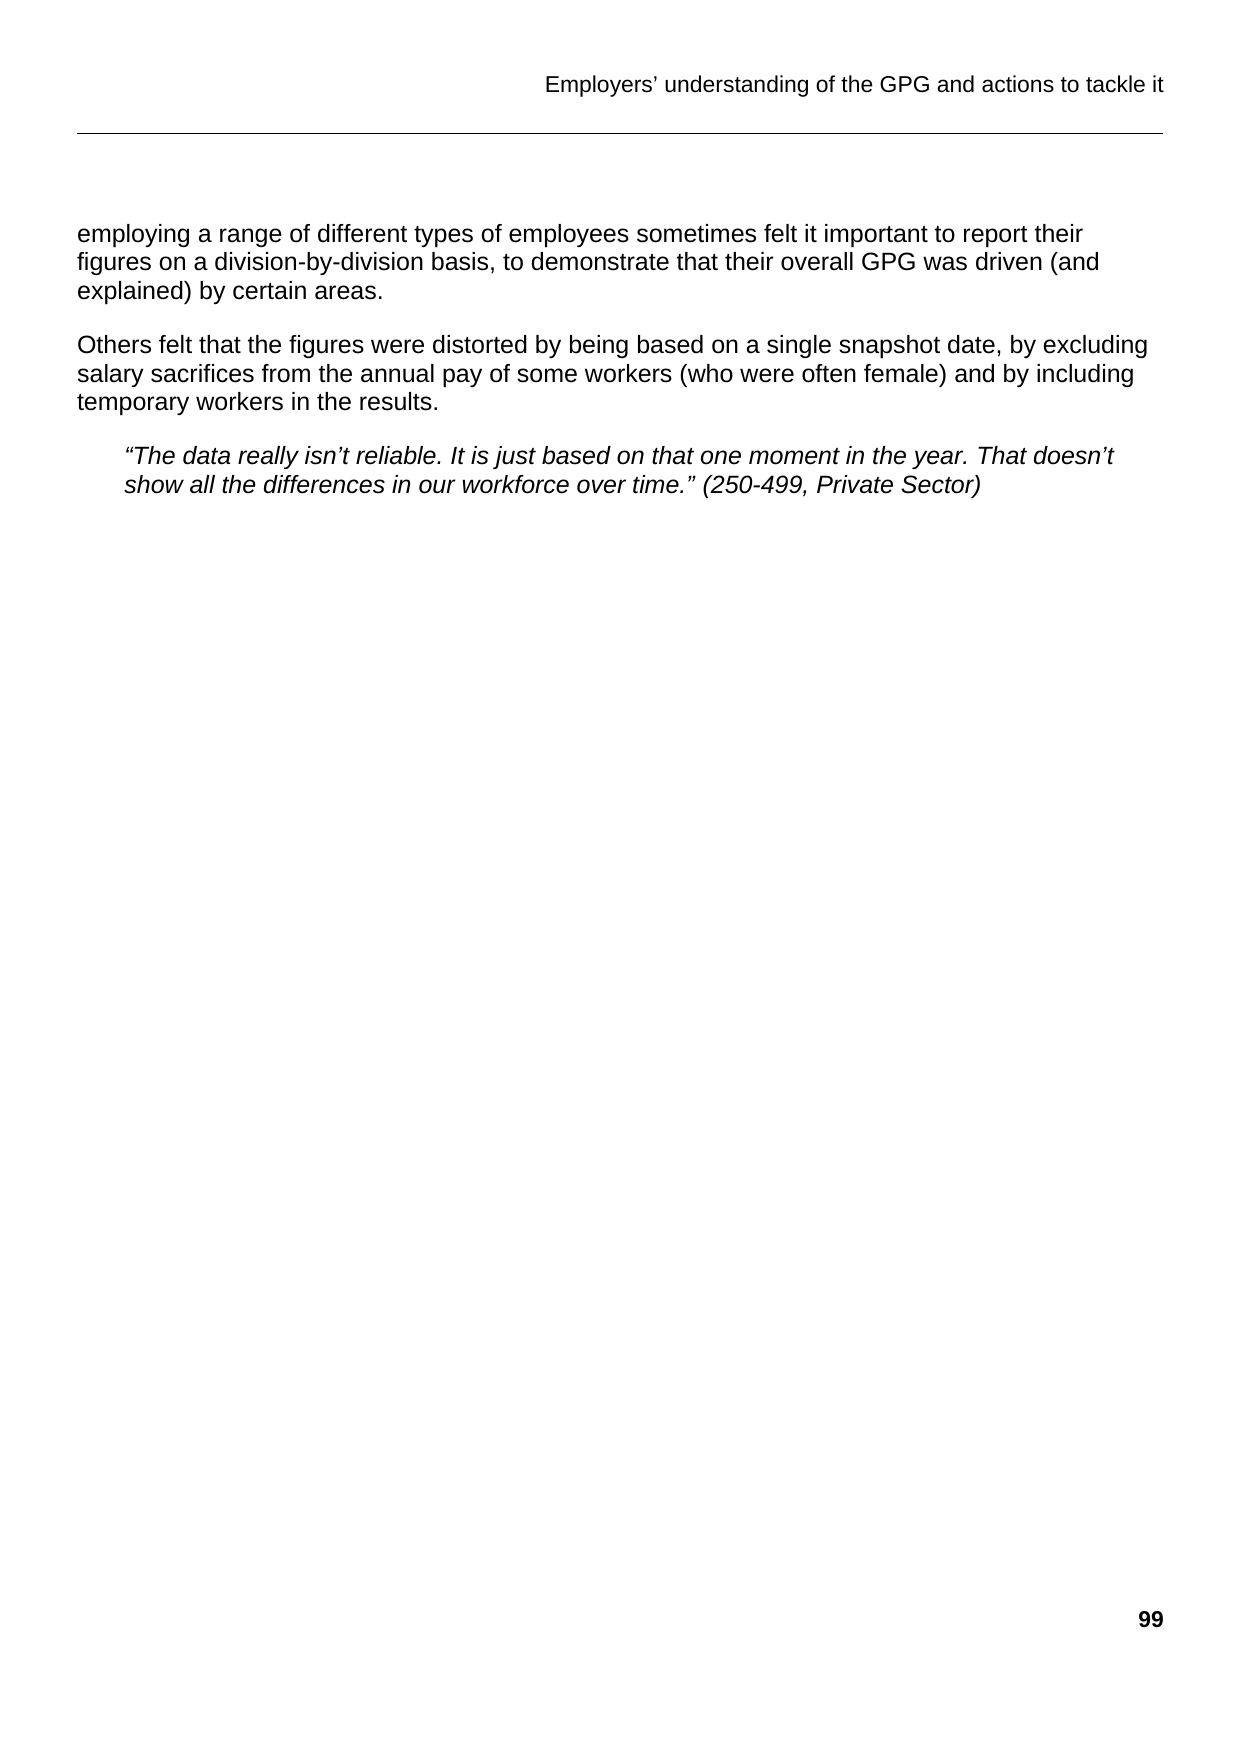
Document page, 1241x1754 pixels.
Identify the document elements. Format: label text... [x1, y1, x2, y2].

text Others felt that the figures were distorted by being based on a single snapshot date, by excluding salary sacrifices from the annual pay of some workers (who were often female) and by including temporary workers in the results. [77, 330, 1163, 416]
text employing a range of different types of employees sometimes felt it important to report their figures on a division-by-division basis, to demonstrate that their overall GPG was driven (and explained) by certain areas. [77, 218, 1163, 305]
text “The data really isn’t reliable. It is just based on that one moment in the year. That doesn’t show all the differences in our workforce over time.” (250-499, Private Sector) [124, 441, 1163, 498]
